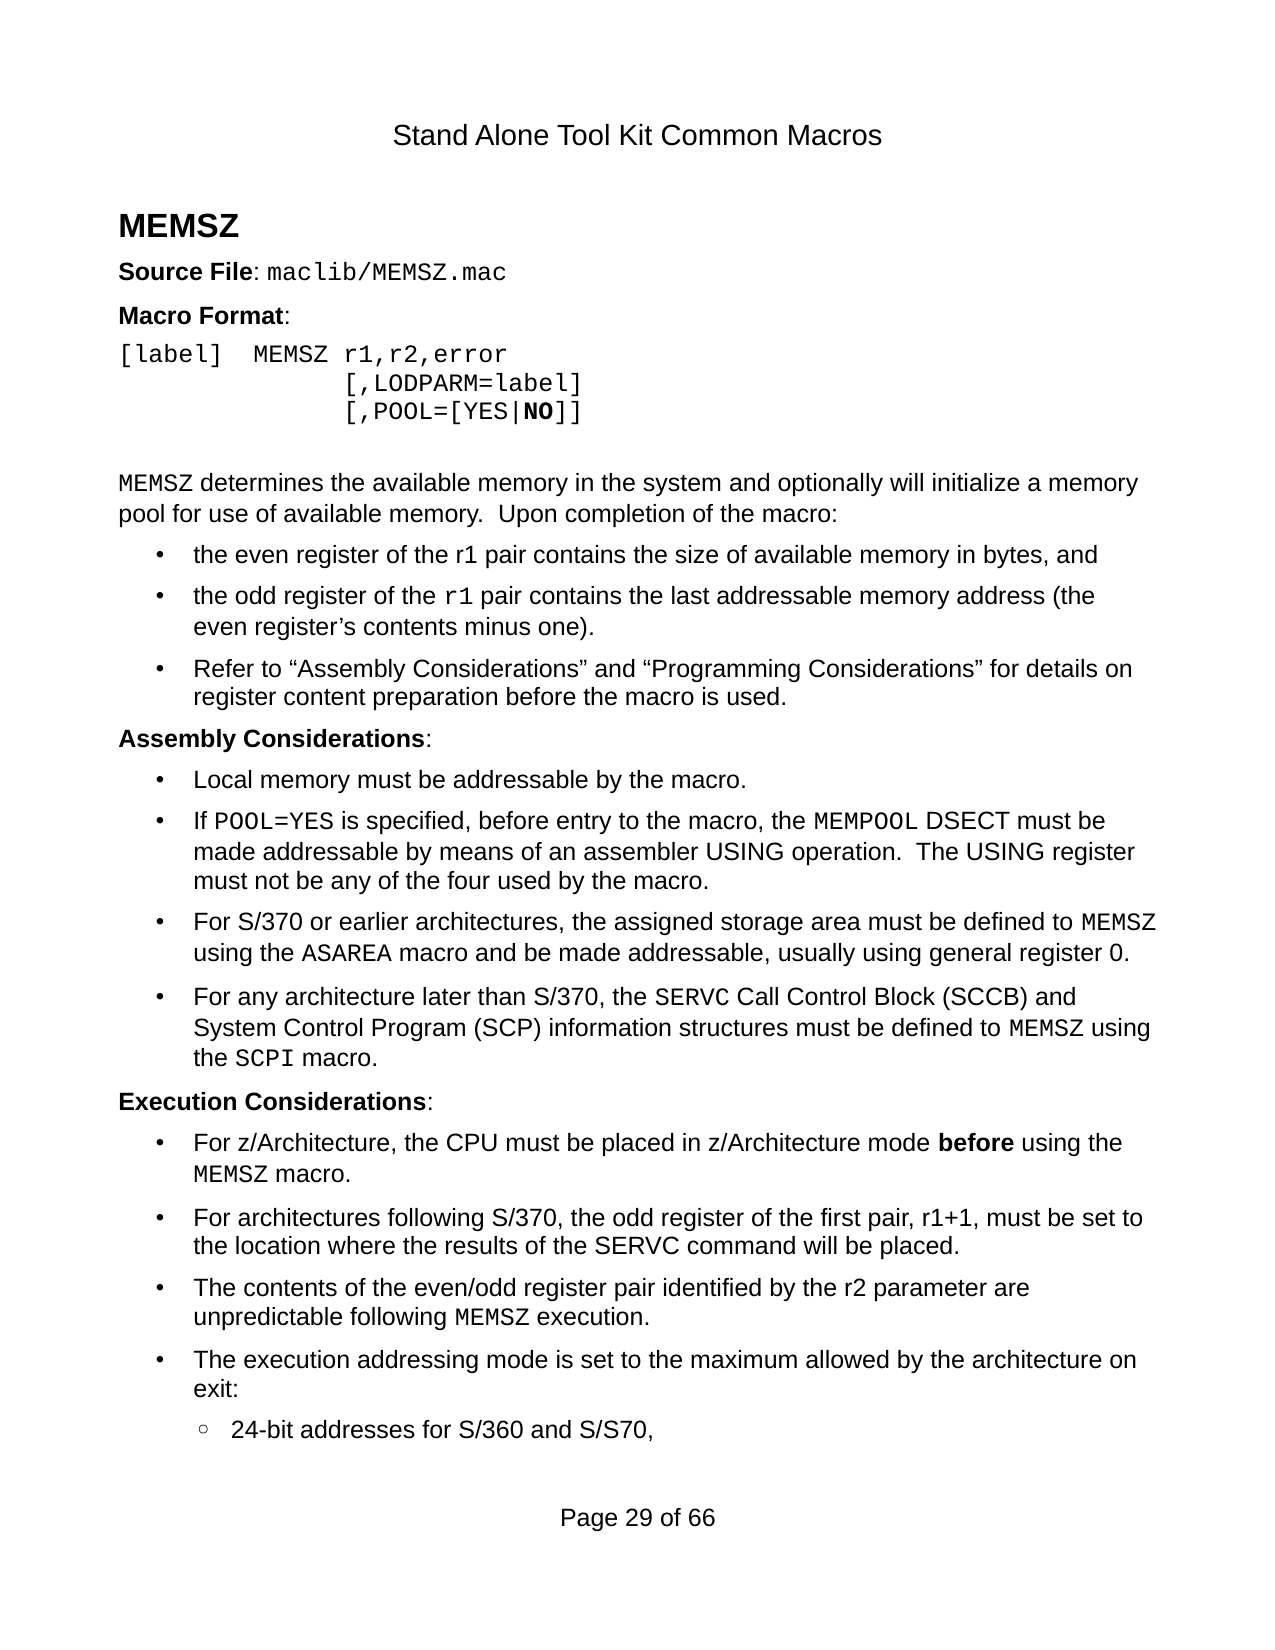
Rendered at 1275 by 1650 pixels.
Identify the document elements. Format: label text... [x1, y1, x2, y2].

list If POOL=YES is specified, before entry to the macro, the MEMPOOL DSECT must be made addressable by means of an assembler USING operation. The USING register must not be any of the four used by the macro. [156, 806, 1157, 895]
text [,LODPARM=label] [118, 370, 1157, 399]
list The contents of the even/odd register pair identified by the r2 parameter are unpredictable following MEMSZ execution. [156, 1273, 1157, 1332]
text [,POOL=[YES|NO]] [118, 399, 1157, 427]
list Local memory must be addressable by the macro. [156, 765, 1157, 794]
subtitle MEMSZ [118, 206, 1157, 245]
text Macro Format: [118, 301, 1157, 329]
list For any architecture later than S/370, the SERVC Call Control Block (SCCB) and System Control Program (SCP) information structures must be defined to MEMSZ using the SCPI macro. [156, 982, 1157, 1074]
list For z/Architecture, the CPU must be placed in z/Architecture mode before using the MEMSZ macro. [156, 1128, 1157, 1190]
text Execution Considerations: [118, 1087, 1157, 1116]
list The execution addressing mode is set to the maximum allowed by the architecture on exit: [156, 1345, 1157, 1402]
text Assembly Considerations: [118, 724, 1157, 752]
list Refer to “Assembly Considerations” and “Programming Considerations” for details on register content preparation before the macro is used. [156, 653, 1157, 711]
list the even register of the r1 pair contains the size of available memory in bytes, and [156, 540, 1157, 569]
list For architectures following S/370, the odd register of the first pair, r1+1, must be set to the location where the results of the SERVC command will be placed. [156, 1202, 1157, 1260]
list 24-bit addresses for S/360 and S/S70, [193, 1415, 1157, 1444]
text [label] MEMSZ r1,r2,error [118, 342, 1157, 370]
text MEMSZ determines the available memory in the system and optionally will initialize a memory pool for use of available memory. Upon completion of the macro: [118, 468, 1157, 527]
list the odd register of the r1 pair contains the last addressable memory address (the even register’s contents minus one). [156, 581, 1157, 641]
list For S/370 or earlier architectures, the assigned storage area must be defined to MEMSZ using the ASAREA macro and be made addressable, usually using general register 0. [156, 907, 1157, 969]
text Source File: maclib/MEMSZ.mac [118, 257, 1157, 288]
